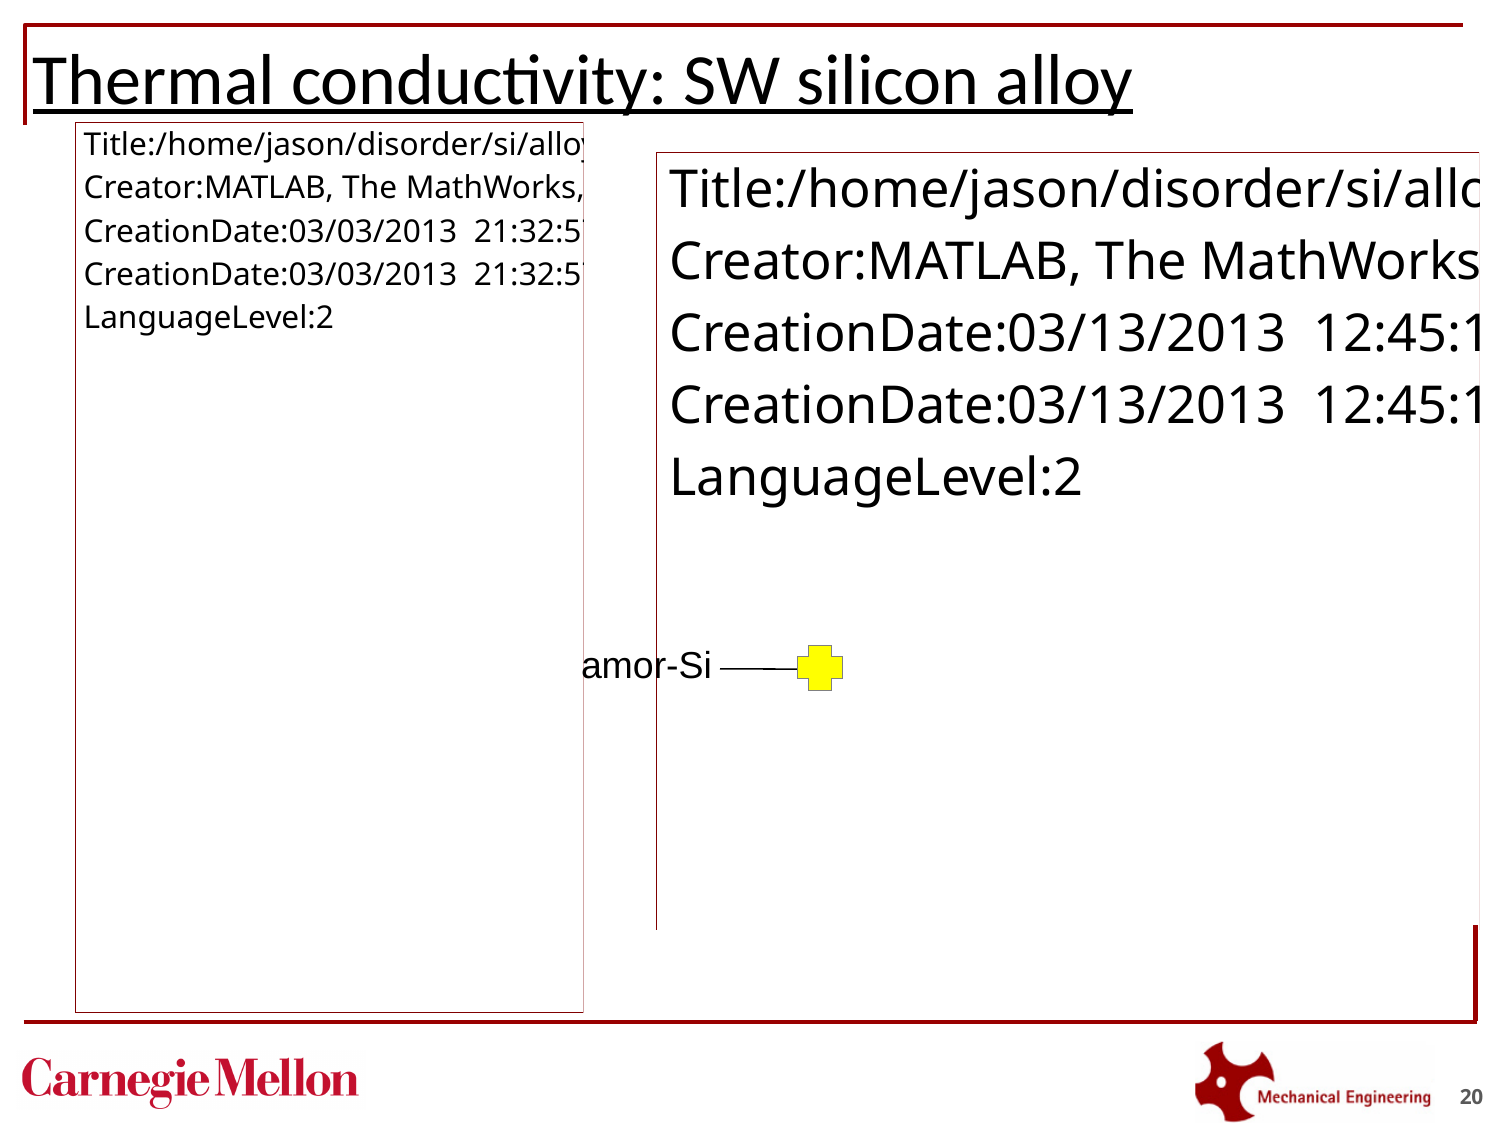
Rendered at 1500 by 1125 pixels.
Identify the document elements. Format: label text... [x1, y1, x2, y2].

picture [652, 148, 1480, 931]
picture [73, 127, 584, 1013]
picture [16, 1050, 366, 1110]
title Thermal conductivity: SW silicon alloy [17, 24, 1471, 127]
text_box [797, 645, 843, 691]
text_box amor-Si [566, 633, 732, 694]
picture [1192, 1034, 1438, 1125]
